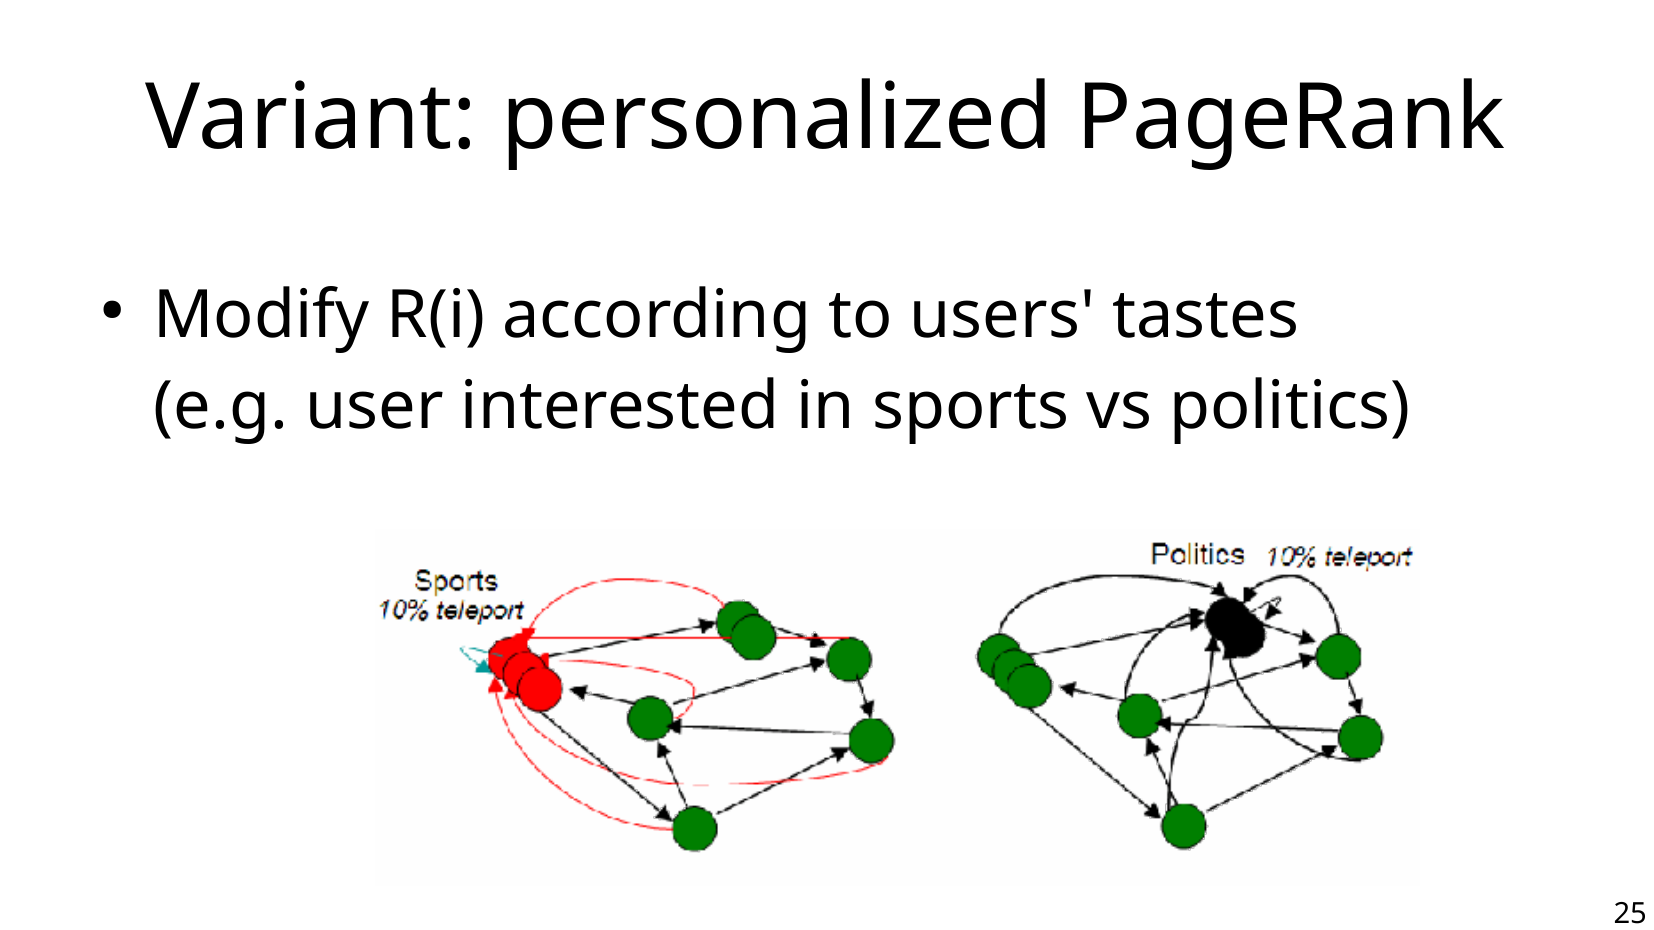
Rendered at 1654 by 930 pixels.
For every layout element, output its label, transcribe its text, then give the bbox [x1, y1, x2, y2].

picture [375, 529, 1420, 886]
title Variant: personalized PageRank [82, 1, 1571, 225]
list Modify R(i) according to users' tastes (e.g. user interested in sports vs politics) [82, 266, 1571, 450]
